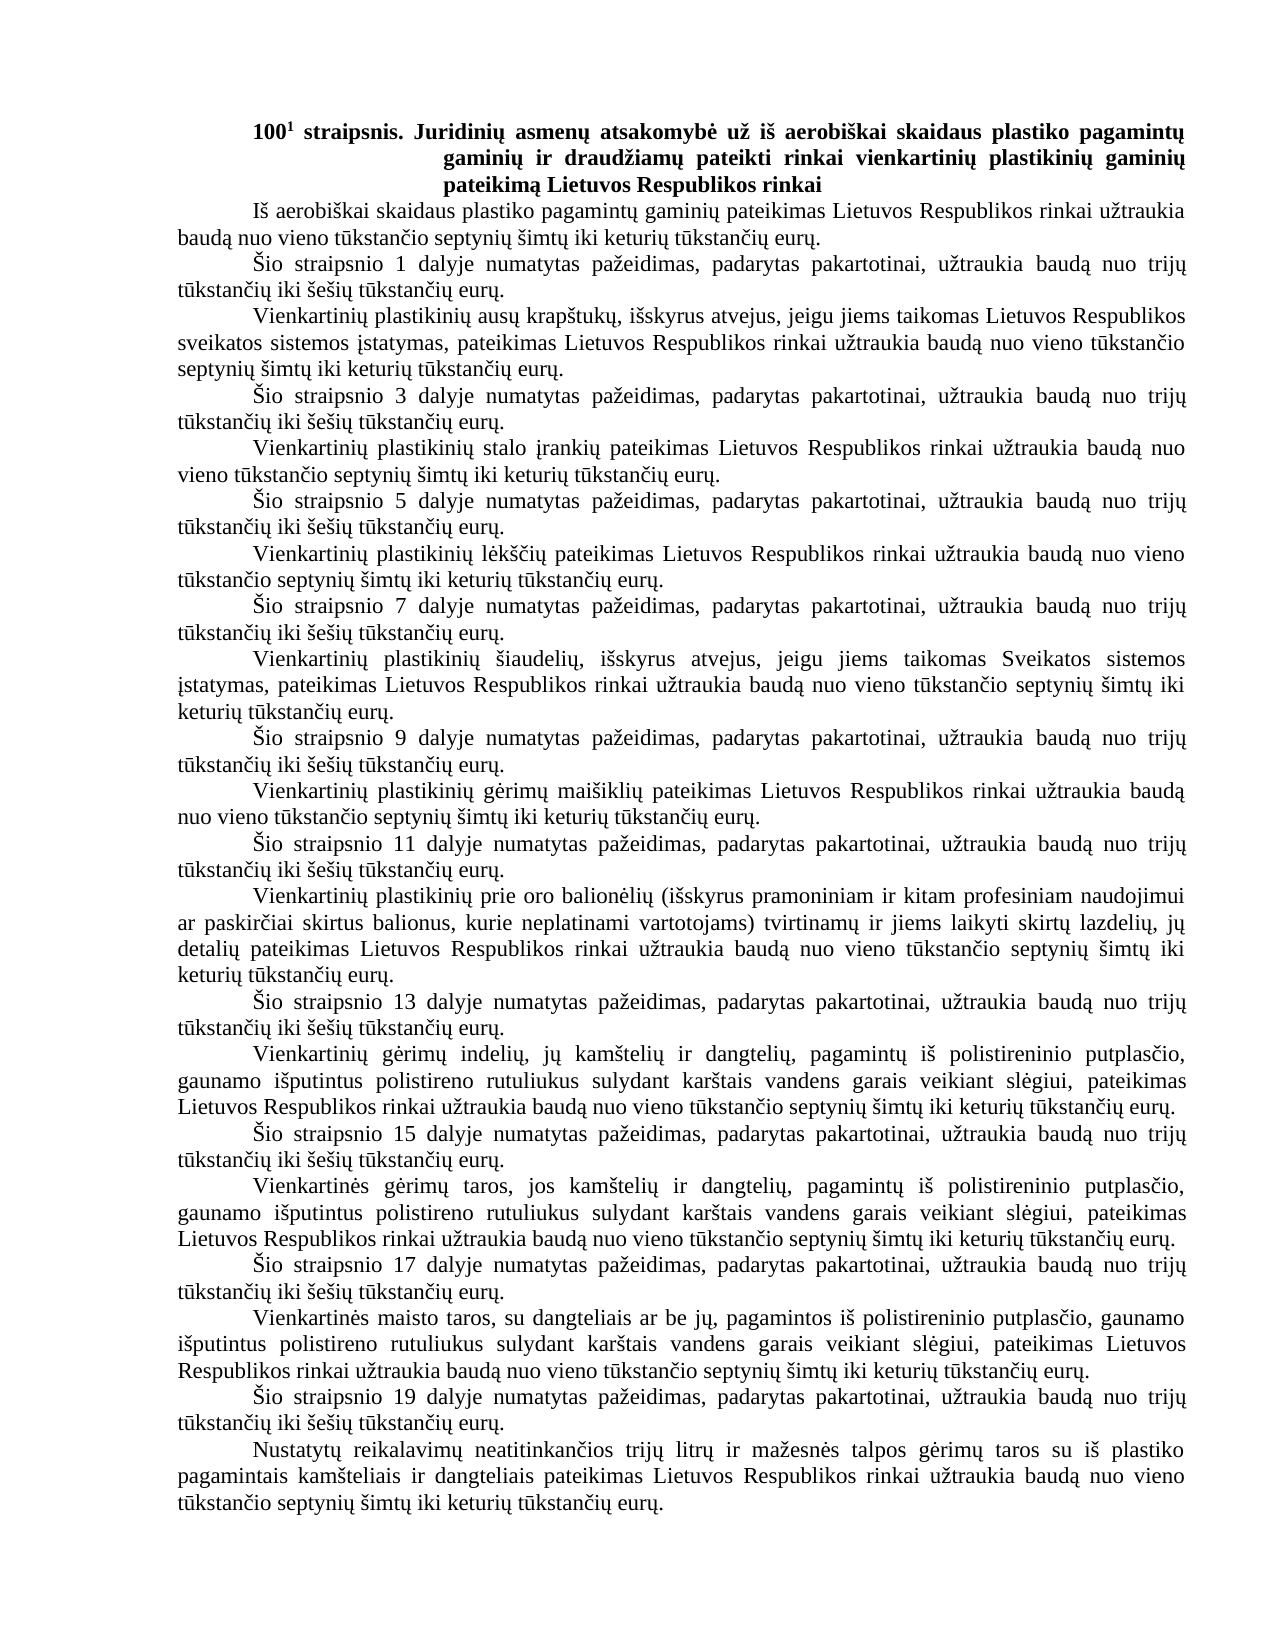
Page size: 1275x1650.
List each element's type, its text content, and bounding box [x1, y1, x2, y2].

text Vienkartinių plastikinių prie oro balionėlių (išskyrus pramoniniam ir kitam profesiniam naudojimui ar paskirčiai skirtus balionus, kurie neplatinami vartotojams) tvirtinamų ir jiems laikyti skirtų lazdelių, jų detalių pateikimas Lietuvos Respublikos rinkai užtraukia baudą nuo vieno tūkstančio septynių šimtų iki keturių tūkstančių eurų. [177, 882, 1186, 988]
text Vienkartinės gėrimų taros, jos kamštelių ir dangtelių, pagamintų iš polistireninio putplasčio, gaunamo išputintus polistireno rutuliukus sulydant karštais vandens garais veikiant slėgiui, pateikimas Lietuvos Respublikos rinkai užtraukia baudą nuo vieno tūkstančio septynių šimtų iki keturių tūkstančių eurų. [177, 1172, 1186, 1251]
text Vienkartinių gėrimų indelių, jų kamštelių ir dangtelių, pagamintų iš polistireninio putplasčio, gaunamo išputintus polistireno rutuliukus sulydant karštais vandens garais veikiant slėgiui, pateikimas Lietuvos Respublikos rinkai užtraukia baudą nuo vieno tūkstančio septynių šimtų iki keturių tūkstančių eurų. [177, 1041, 1186, 1119]
text Vienkartinių plastikinių šiaudelių, išskyrus atvejus, jeigu jiems taikomas Sveikatos sistemos įstatymas, pateikimas Lietuvos Respublikos rinkai užtraukia baudą nuo vieno tūkstančio septynių šimtų iki keturių tūkstančių eurų. [177, 645, 1186, 724]
text Vienkartinių plastikinių stalo įrankių pateikimas Lietuvos Respublikos rinkai užtraukia baudą nuo vieno tūkstančio septynių šimtų iki keturių tūkstančių eurų. [177, 434, 1186, 487]
text Vienkartinės maisto taros, su dangteliais ar be jų, pagamintos iš polistireninio putplasčio, gaunamo išputintus polistireno rutuliukus sulydant karštais vandens garais veikiant slėgiui, pateikimas Lietuvos Respublikos rinkai užtraukia baudą nuo vieno tūkstančio septynių šimtų iki keturių tūkstančių eurų. [177, 1304, 1186, 1383]
text Šio straipsnio 5 dalyje numatytas pažeidimas, padarytas pakartotinai, užtraukia baudą nuo trijų tūkstančių iki šešių tūkstančių eurų. [177, 487, 1186, 540]
text Iš aerobiškai skaidaus plastiko pagamintų gaminių pateikimas Lietuvos Respublikos rinkai užtraukia baudą nuo vieno tūkstančio septynių šimtų iki keturių tūkstančių eurų. [177, 197, 1186, 250]
text Vienkartinių plastikinių gėrimų maišiklių pateikimas Lietuvos Respublikos rinkai užtraukia baudą nuo vieno tūkstančio septynių šimtų iki keturių tūkstančių eurų. [177, 777, 1186, 830]
text Šio straipsnio 1 dalyje numatytas pažeidimas, padarytas pakartotinai, užtraukia baudą nuo trijų tūkstančių iki šešių tūkstančių eurų. [177, 250, 1186, 303]
text 1001 straipsnis. Juridinių asmenų atsakomybė už iš aerobiškai skaidaus plastiko pagamintų gaminių ir draudžiamų pateikti rinkai vienkartinių plastikinių gaminių pateikimą Lietuvos Respublikos rinkai [252, 118, 1186, 197]
text Šio straipsnio 13 dalyje numatytas pažeidimas, padarytas pakartotinai, užtraukia baudą nuo trijų tūkstančių iki šešių tūkstančių eurų. [177, 988, 1186, 1041]
text Šio straipsnio 19 dalyje numatytas pažeidimas, padarytas pakartotinai, užtraukia baudą nuo trijų tūkstančių iki šešių tūkstančių eurų. [177, 1383, 1186, 1436]
text Šio straipsnio 15 dalyje numatytas pažeidimas, padarytas pakartotinai, užtraukia baudą nuo trijų tūkstančių iki šešių tūkstančių eurų. [177, 1119, 1186, 1172]
text Šio straipsnio 7 dalyje numatytas pažeidimas, padarytas pakartotinai, užtraukia baudą nuo trijų tūkstančių iki šešių tūkstančių eurų. [177, 592, 1186, 645]
text Šio straipsnio 11 dalyje numatytas pažeidimas, padarytas pakartotinai, užtraukia baudą nuo trijų tūkstančių iki šešių tūkstančių eurų. [177, 830, 1186, 882]
text Šio straipsnio 3 dalyje numatytas pažeidimas, padarytas pakartotinai, užtraukia baudą nuo trijų tūkstančių iki šešių tūkstančių eurų. [177, 382, 1186, 434]
text Šio straipsnio 17 dalyje numatytas pažeidimas, padarytas pakartotinai, užtraukia baudą nuo trijų tūkstančių iki šešių tūkstančių eurų. [177, 1251, 1186, 1304]
text Vienkartinių plastikinių ausų krapštukų, išskyrus atvejus, jeigu jiems taikomas Lietuvos Respublikos sveikatos sistemos įstatymas, pateikimas Lietuvos Respublikos rinkai užtraukia baudą nuo vieno tūkstančio septynių šimtų iki keturių tūkstančių eurų. [177, 303, 1186, 382]
text Vienkartinių plastikinių lėkščių pateikimas Lietuvos Respublikos rinkai užtraukia baudą nuo vieno tūkstančio septynių šimtų iki keturių tūkstančių eurų. [177, 540, 1186, 592]
text Nustatytų reikalavimų neatitinkančios trijų litrų ir mažesnės talpos gėrimų taros su iš plastiko pagamintais kamšteliais ir dangteliais pateikimas Lietuvos Respublikos rinkai užtraukia baudą nuo vieno tūkstančio septynių šimtų iki keturių tūkstančių eurų. [177, 1436, 1186, 1515]
text Šio straipsnio 9 dalyje numatytas pažeidimas, padarytas pakartotinai, užtraukia baudą nuo trijų tūkstančių iki šešių tūkstančių eurų. [177, 724, 1186, 777]
